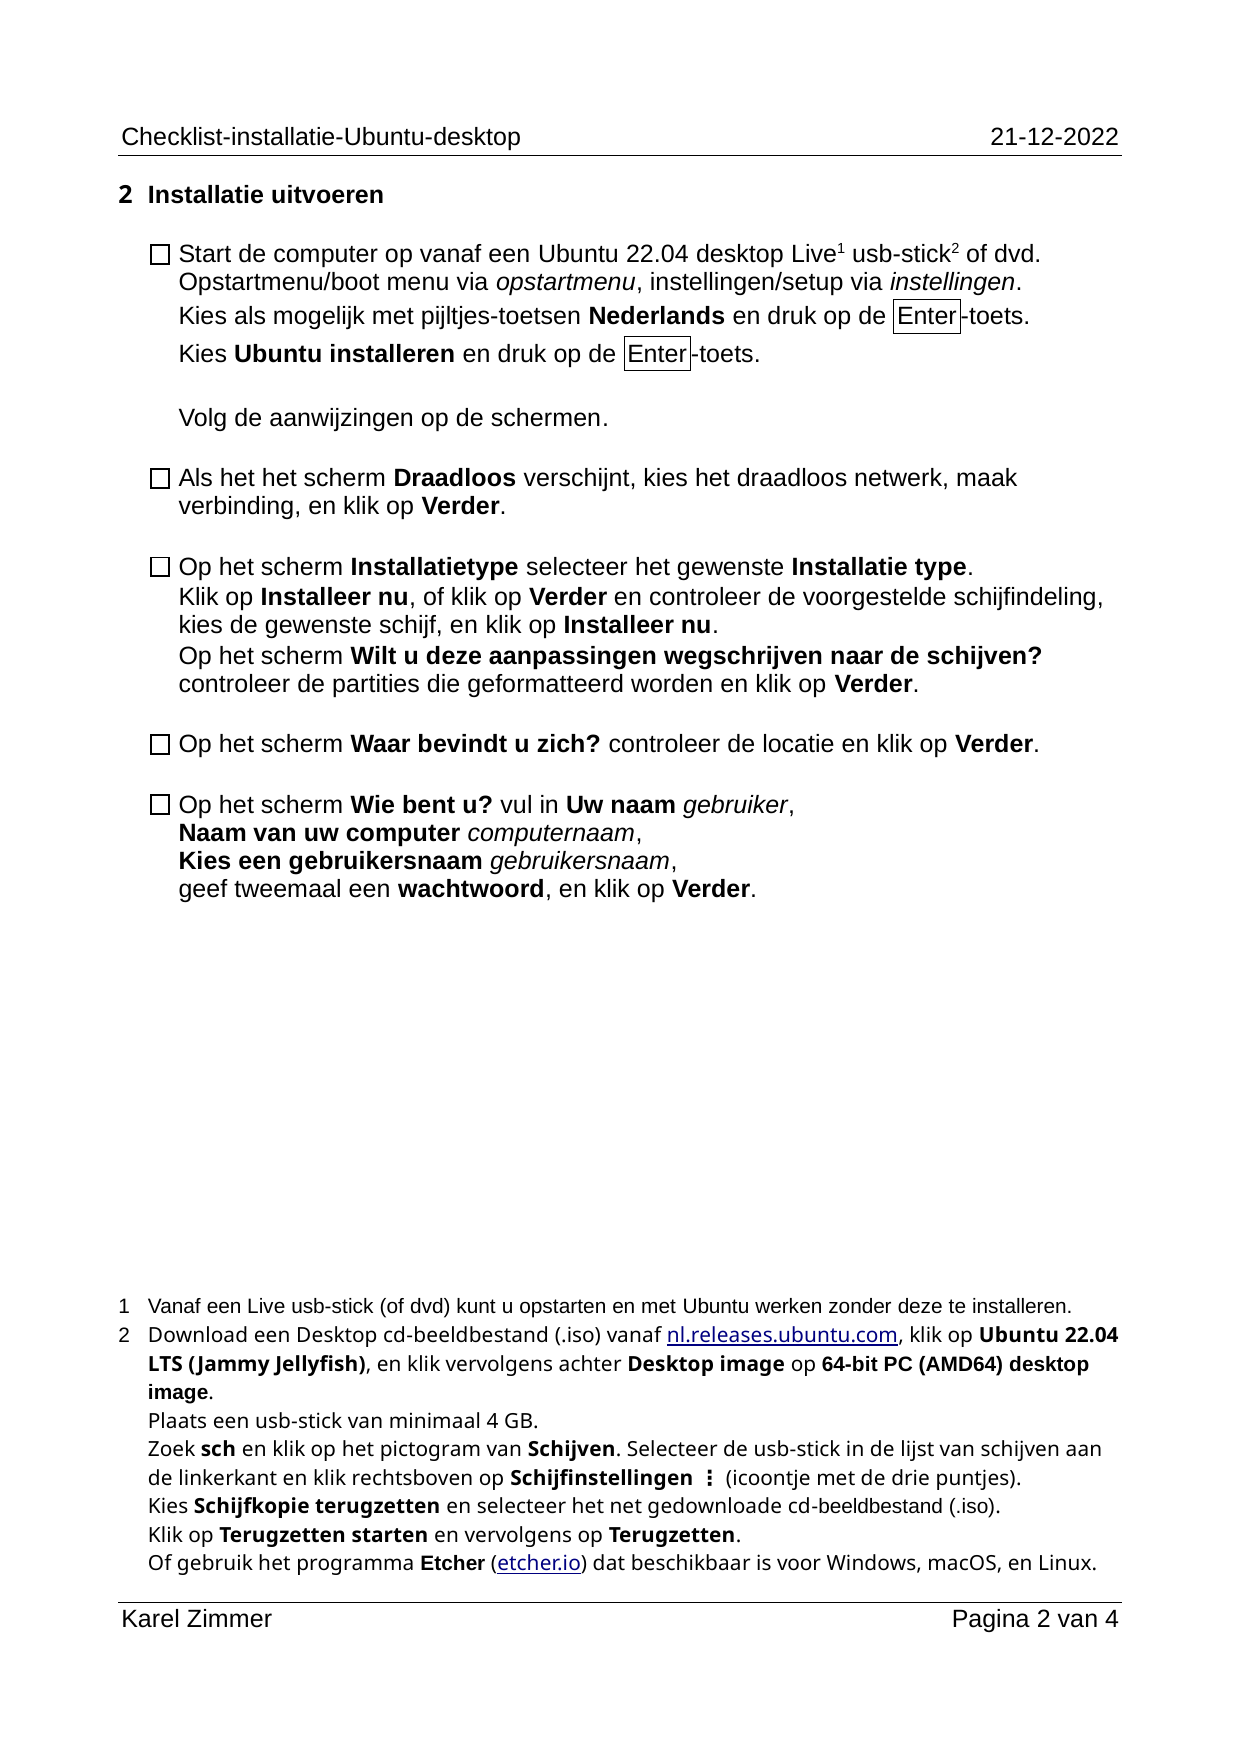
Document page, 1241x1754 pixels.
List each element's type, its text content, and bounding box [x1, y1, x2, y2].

table_cell [177, 521, 1121, 552]
table_cell [141, 790, 177, 904]
table_cell [141, 335, 177, 372]
table_cell [141, 463, 177, 521]
list Installatie uitvoeren [118, 177, 1122, 211]
table_cell [177, 759, 1121, 790]
table_cell Volg de aanwijzingen op de schermen. [177, 403, 1121, 433]
table_cell Als het het scherm Draadloos verschijnt, kies het draadloos netwerk, maak verbinding, en klik op Verder. [177, 463, 1121, 521]
table_cell [177, 433, 1121, 463]
table_cell [141, 582, 177, 640]
table_cell Op het scherm Wilt u deze aanpassingen wegschrijven naar de schijven? controleer de partities die geformatteerd worden en klik op Verder. [177, 640, 1121, 699]
table_cell [141, 759, 177, 790]
table_header [141, 239, 177, 297]
table_cell [141, 640, 177, 699]
table_cell [141, 699, 177, 729]
table_cell Op het scherm Installatietype selecteer het gewenste Installatie type. [177, 552, 1121, 582]
table_cell Op het scherm Waar bevindt u zich? controleer de locatie en klik op Verder. [177, 729, 1121, 759]
table_cell [141, 372, 177, 402]
table_cell [141, 552, 177, 582]
table_header Start de computer op vanaf een Ubuntu 22.04 desktop Live usb-stick of dvd. Opstartmenu/boot menu via opstartmenu, instellingen/setup via instellingen. [177, 239, 1121, 297]
table_cell [141, 433, 177, 463]
table_cell [141, 403, 177, 433]
table_cell [177, 372, 1121, 402]
table_cell [141, 729, 177, 759]
table_cell Klik op Installeer nu, of klik op Verder en controleer de voorgestelde schijfindeling, kies de gewenste schijf, en klik op Installeer nu. [177, 582, 1121, 640]
table_cell Kies Ubuntu installeren en druk op de Enter-toets. [177, 335, 1121, 372]
table_cell [141, 521, 177, 552]
table_cell Kies als mogelijk met pijltjes-toetsen Nederlands en druk op de Enter-toets. [177, 298, 1121, 335]
table_cell [177, 699, 1121, 729]
table_cell [141, 298, 177, 335]
table_cell Op het scherm Wie bent u? vul in Uw naam gebruiker, Naam van uw computer computernaam, Kies een gebruikersnaam gebruikersnaam, geef tweemaal een wachtwoord, en klik op Verder. [177, 790, 1121, 904]
